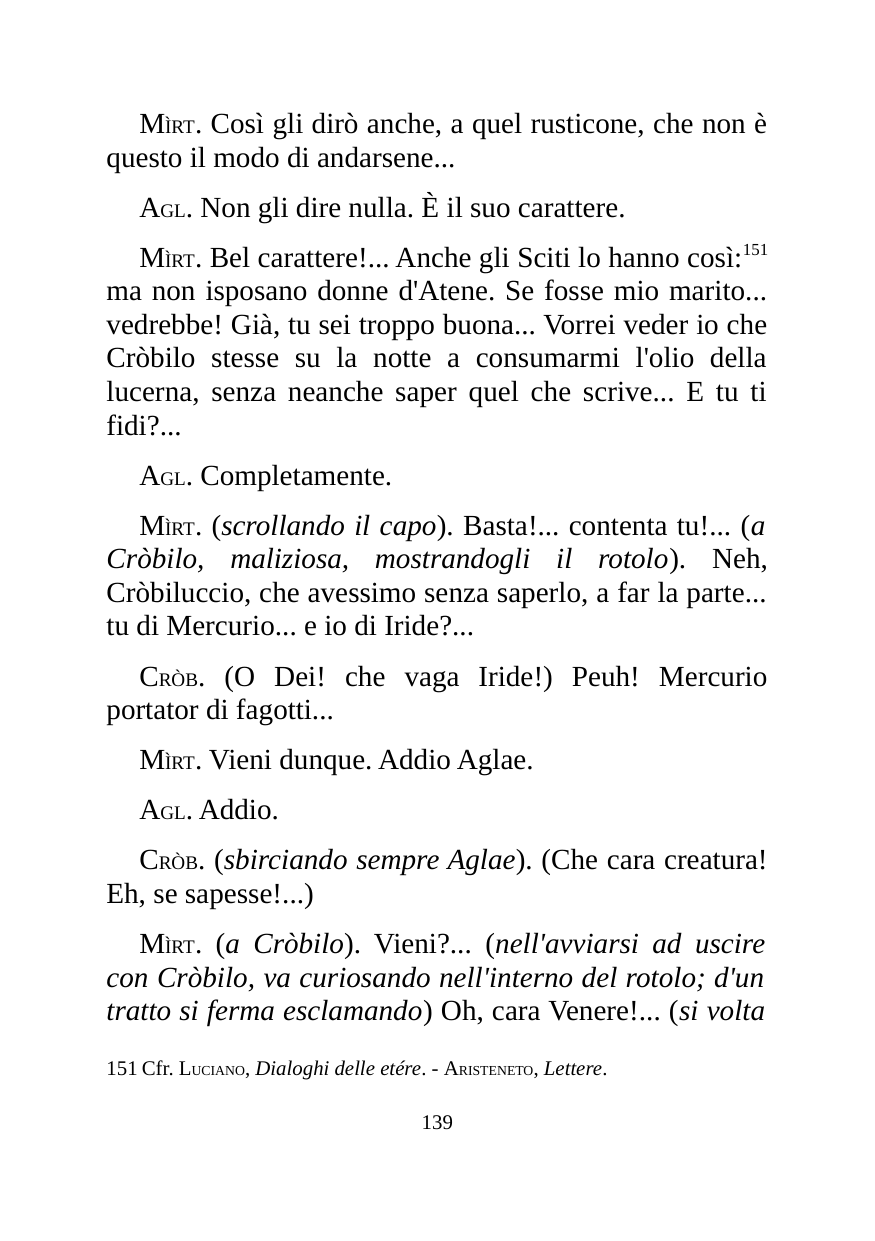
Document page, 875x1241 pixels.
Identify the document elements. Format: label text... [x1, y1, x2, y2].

text Mìrt. Vieni dunque. Addio Aglae. [106, 742, 768, 776]
text Mìrt. (scrollando il capo). Basta!... contenta tu!... (a Cròbilo, maliziosa, mostrandogli il rotolo). Neh, Cròbiluccio, che avessimo senza saperlo, a far la parte... tu di Mercurio... e io di Iride?... [106, 508, 768, 642]
text Agl. Addio. [106, 792, 768, 826]
text Cròb. (O Dei! che vaga Iride!) Peuh! Mercurio portator di fagotti... [106, 659, 768, 726]
text Agl. Completamente. [106, 458, 768, 491]
text Mìrt. Così gli dirò anche, a quel rusticone, che non è questo il modo di andarsene... [106, 106, 768, 173]
text Agl. Non gli dire nulla. È il suo carattere. [106, 190, 768, 223]
text Mìrt. Bel carattere!... Anche gli Sciti lo hanno così: ma non isposano donne d'Atene. Se fosse mio marito... vedrebbe! Già, tu sei troppo buona... Vorrei veder io che Cròbilo stesse su la notte a consumarmi l'olio della lucerna, senza neanche saper quel che scrive... E tu ti fidi?... [106, 240, 768, 441]
text Cfr. Luciano, Dialoghi delle etére. - Aristeneto, Lettere. [106, 1056, 768, 1080]
text Cròb. (sbirciando sempre Aglae). (Che cara creatura! Eh, se sapesse!...) [106, 842, 768, 909]
text Mìrt. (a Cròbilo). Vieni?... (nell'avviarsi ad uscire con Cròbilo, va curiosando nell'interno del rotolo; d'un tratto si ferma esclamando) Oh, cara Venere!... (si volta [106, 926, 768, 1027]
